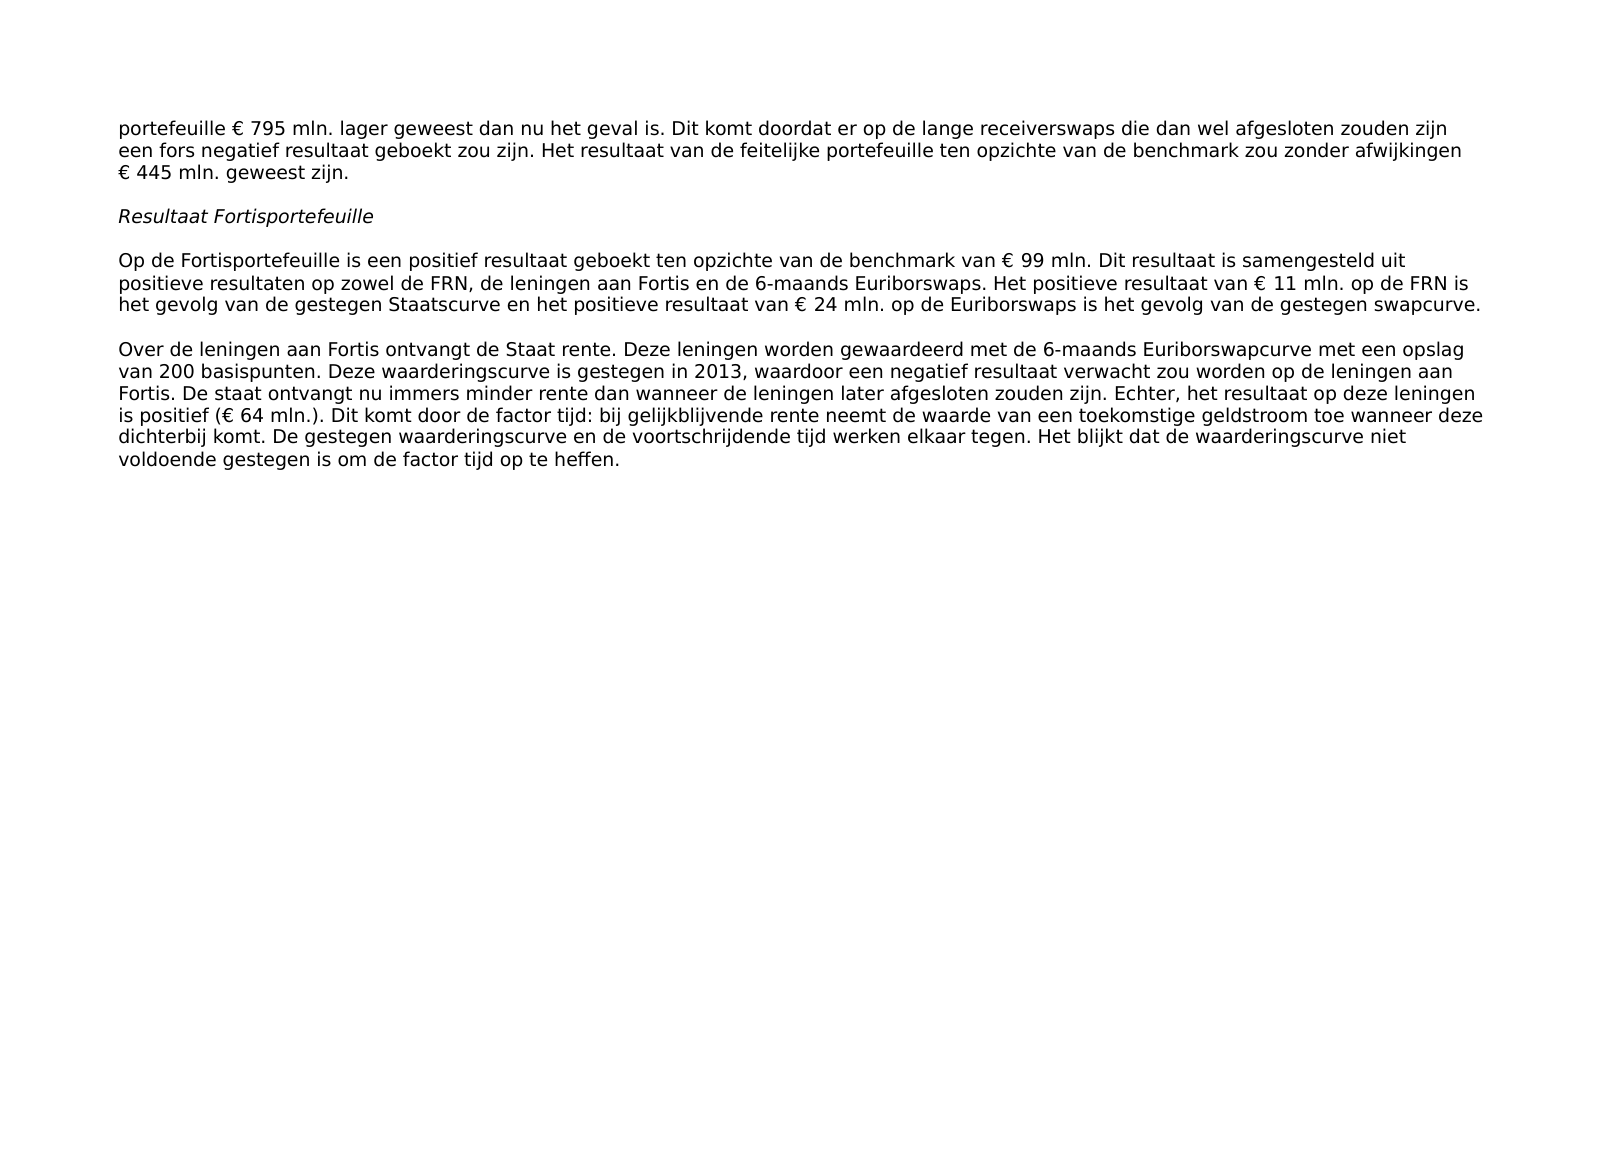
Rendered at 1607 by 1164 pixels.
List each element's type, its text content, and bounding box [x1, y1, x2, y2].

text Over de leningen aan Fortis ontvangt de Staat rente. Deze leningen worden gewaardeerd met de 6-maands Euriborswapcurve met een opslag van 200 basispunten. Deze waarderingscurve is gestegen in 2013, waardoor een negatief resultaat verwacht zou worden op de leningen aan Fortis. De staat ontvangt nu immers minder rente dan wanneer de leningen later afgesloten zouden zijn. Echter, het resultaat op deze leningen is positief (€ 64 mln.). Dit komt door de factor tijd: bij gelijkblijvende rente neemt de waarde van een toekomstige geldstroom toe wanneer deze dichterbij komt. De gestegen waarderingscurve en de voortschrijdende tijd werken elkaar tegen. Het blijkt dat de waarderingscurve niet voldoende gestegen is om de factor tijd op te heffen. [118, 338, 1488, 470]
text Op de Fortisportefeuille is een positief resultaat geboekt ten opzichte van de benchmark van € 99 mln. Dit resultaat is samengesteld uit positieve resultaten op zowel de FRN, de leningen aan Fortis en de 6-maands Euriborswaps. Het positieve resultaat van € 11 mln. op de FRN is het gevolg van de gestegen Staatscurve en het positieve resultaat van € 24 mln. op de Euriborswaps is het gevolg van de gestegen swapcurve. [118, 250, 1488, 316]
subtitle Resultaat Fortisportefeuille [118, 206, 1488, 228]
text portefeuille € 795 mln. lager geweest dan nu het geval is. Dit komt doordat er op de lange receiverswaps die dan wel afgesloten zouden zijn een fors negatief resultaat geboekt zou zijn. Het resultaat van de feitelijke portefeuille ten opzichte van de benchmark zou zonder afwijkingen € 445 mln. geweest zijn. [118, 118, 1488, 184]
